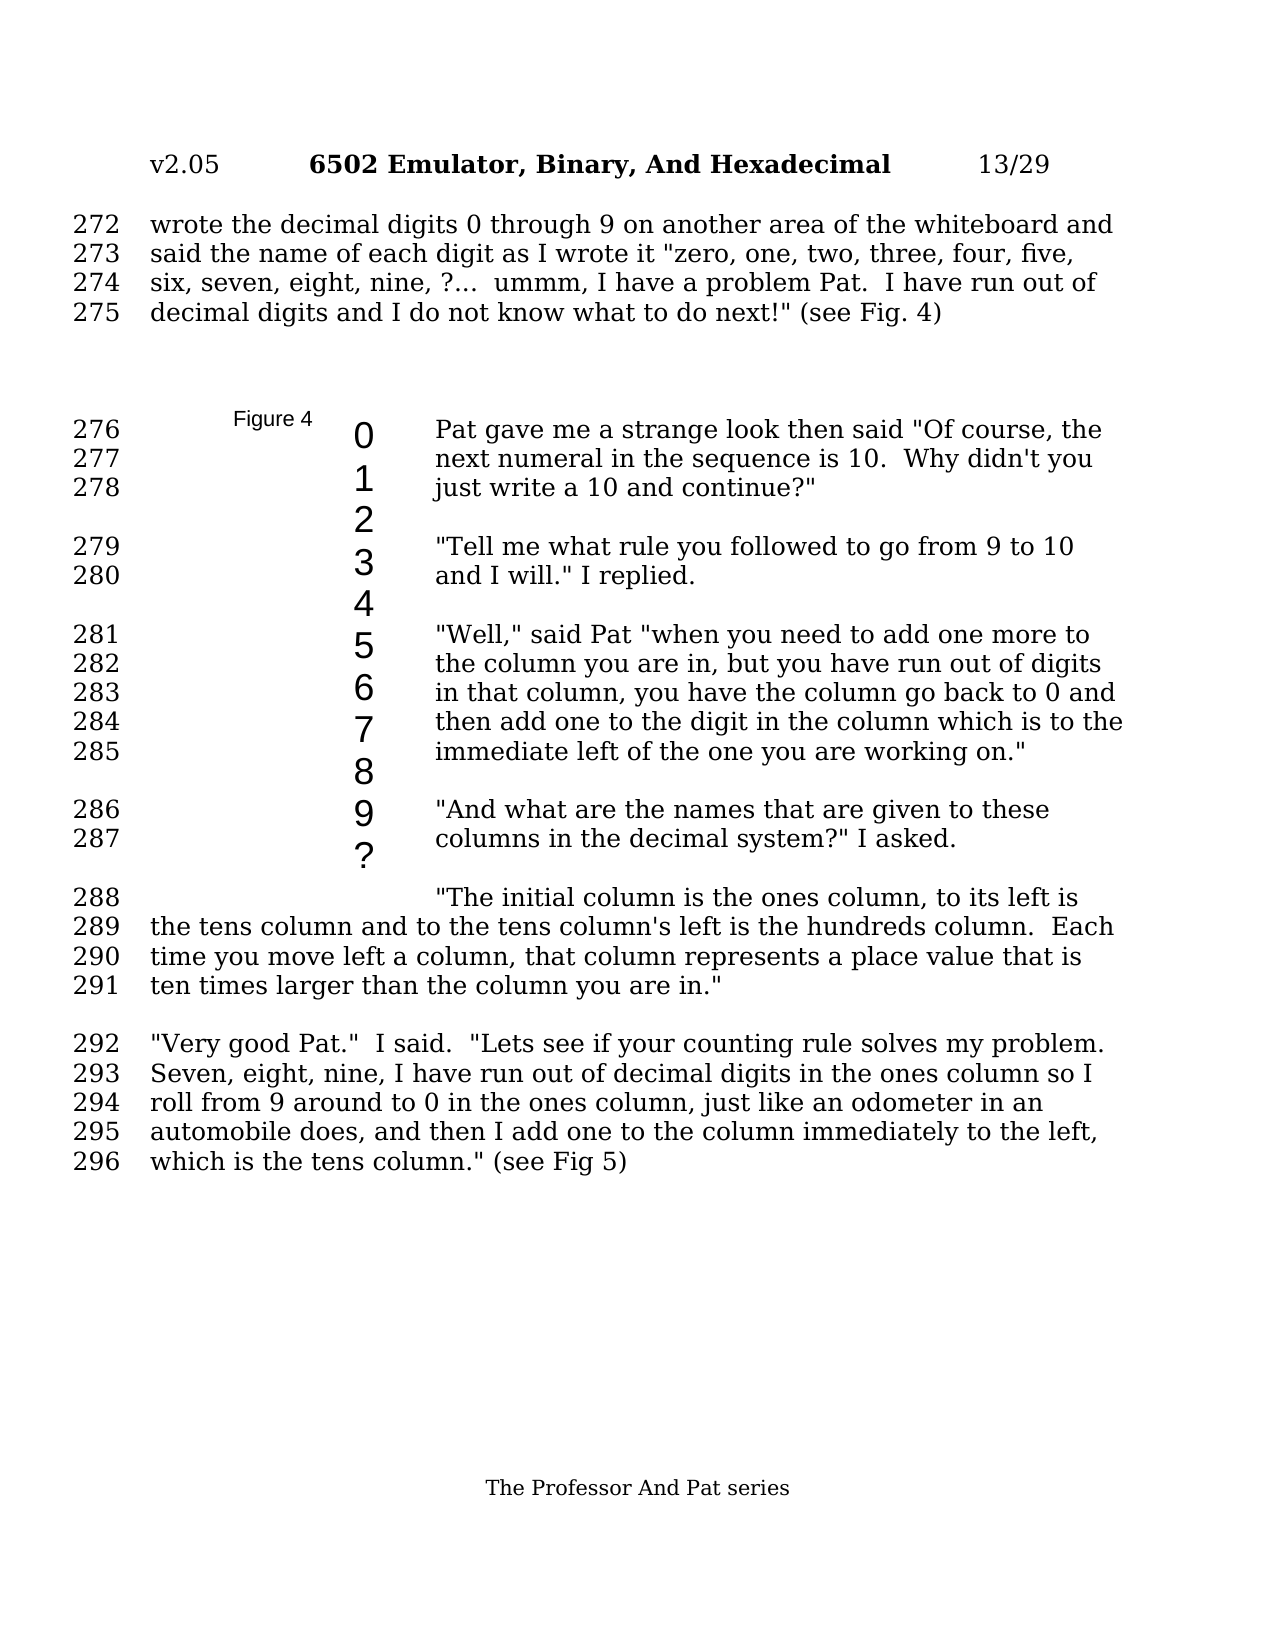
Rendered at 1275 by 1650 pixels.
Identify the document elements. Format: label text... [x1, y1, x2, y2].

text "The initial column is the ones column, to its left is the tens column and to the tens column's left is the hundreds column. Each time you move left a column, that column represents a place value that is ten times larger than the column you are in." [150, 883, 1125, 1000]
text Pat gave me a strange look then said "Of course, the next numeral in the sequence is 10. Why didn't you just write a 10 and continue?" [150, 415, 1125, 503]
text wrote the decimal digits 0 through 9 on another area of the whiteboard and said the name of each digit as I wrote it "zero, one, two, three, four, five, six, seven, eight, nine, ?... ummm, I have a problem Pat. I have run out of decimal digits and I do not know what to do next!" (see Fig. 4) [150, 210, 1125, 327]
text "And what are the names that are given to these columns in the decimal system?" I asked. [150, 795, 1125, 854]
text "Well," said Pat "when you need to add one more to the column you are in, but you have run out of digits in that column, you have the column go back to 0 and then add one to the digit in the column which is to the immediate left of the one you are working on." [150, 620, 1125, 766]
text "Very good Pat." I said. "Lets see if your counting rule solves my problem. Seven, eight, nine, I have run out of decimal digits in the ones column so I roll from 9 around to 0 in the ones column, just like an odometer in an automobile does, and then I add one to the column immediately to the left, which is the tens column." (see Fig 5) [150, 1029, 1125, 1176]
text "Tell me what rule you followed to go from 9 to 10 and I will." I replied. [150, 532, 1125, 591]
